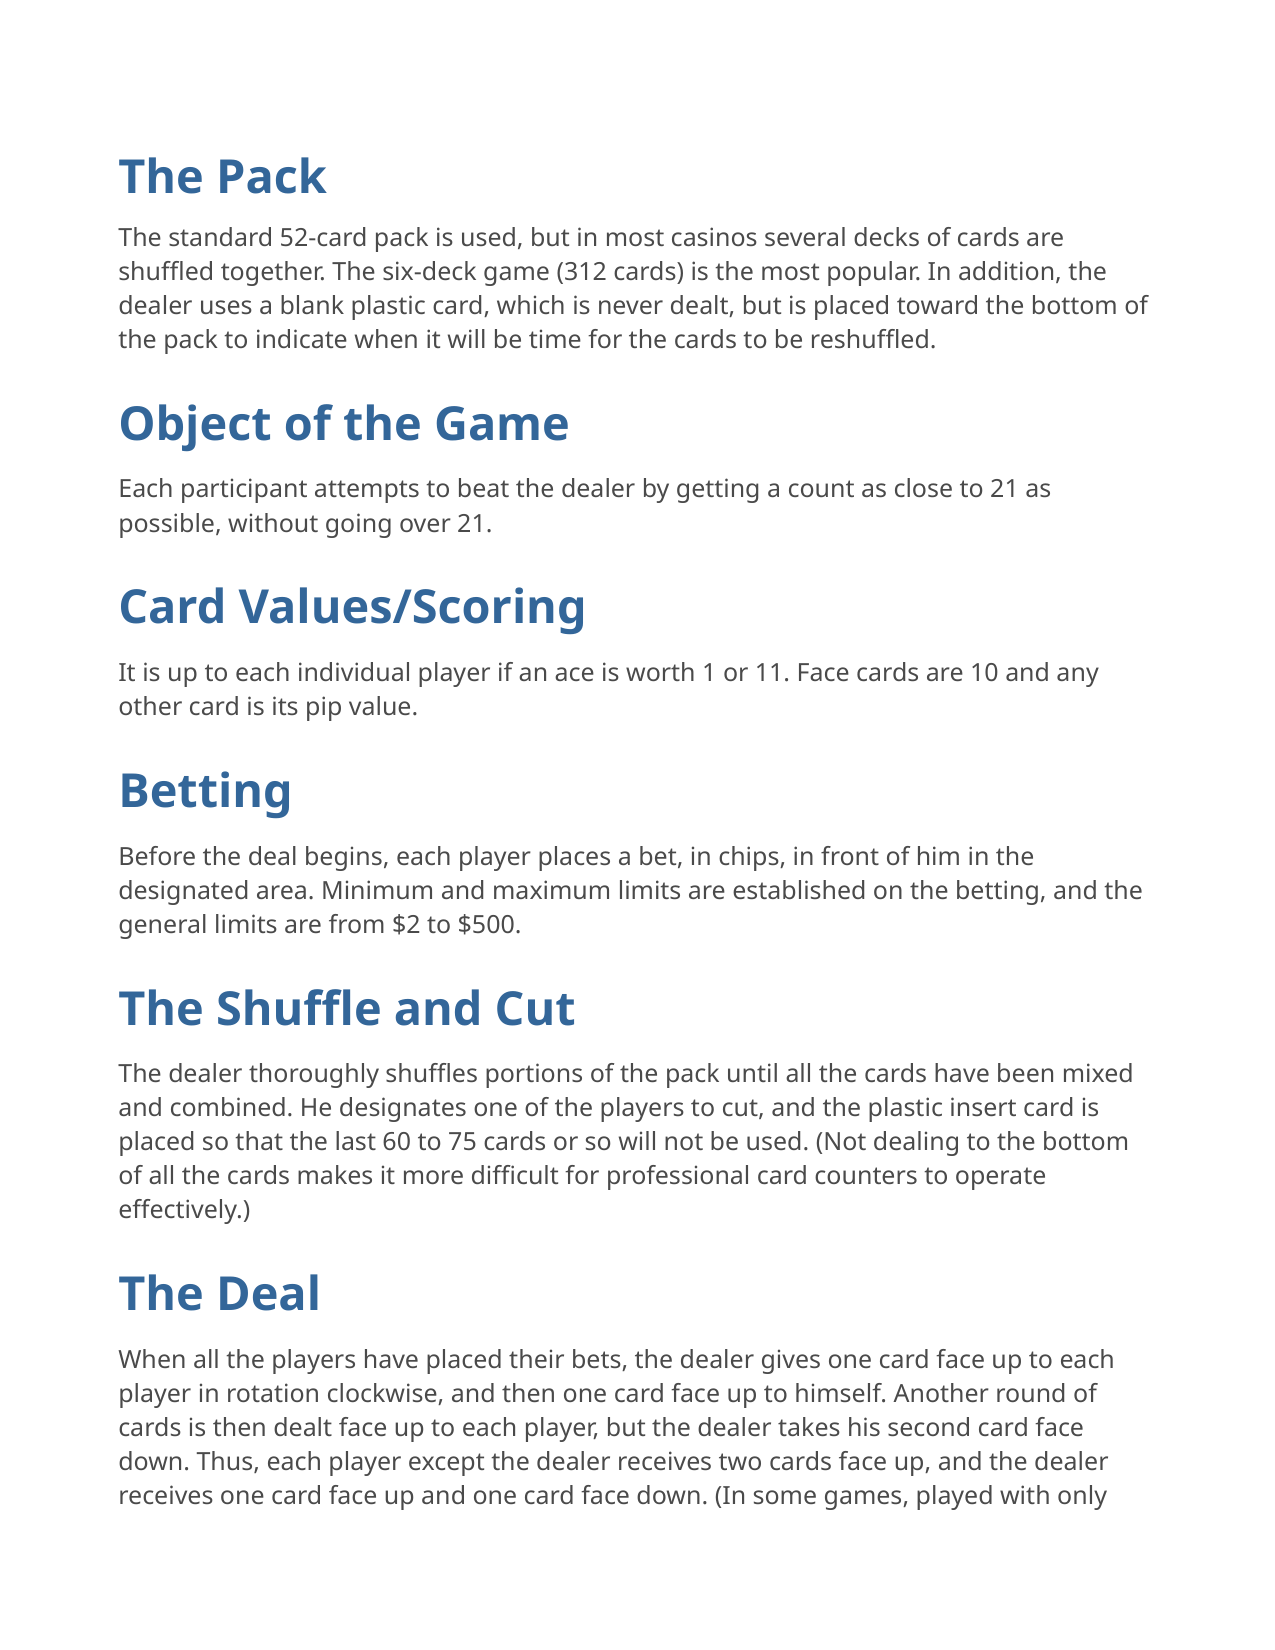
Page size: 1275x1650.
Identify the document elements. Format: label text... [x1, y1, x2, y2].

subtitle Card Values/Scoring [118, 574, 1157, 637]
text Before the deal begins, each player places a bet, in chips, in front of him in the designated area. Minimum and maximum limits are established on the betting, and the general limits are from $2 to $500. [118, 838, 1157, 940]
subtitle The Shuffle and Cut [118, 975, 1157, 1039]
subtitle Betting [118, 757, 1157, 821]
text It is up to each individual player if an ace is worth 1 or 11. Face cards are 10 and any other card is its pip value. [118, 655, 1157, 723]
subtitle The Deal [118, 1261, 1157, 1324]
text The dealer thoroughly shuffles portions of the pack until all the cards have been mixed and combined. He designates one of the players to cut, and the plastic insert card is placed so that the last 60 to 75 cards or so will not be used. (Not dealing to the bottom of all the cards makes it more difficult for professional card counters to operate effectively.) [118, 1056, 1157, 1226]
text Each participant attempts to beat the dealer by getting a count as close to 21 as possible, without going over 21. [118, 471, 1157, 539]
subtitle Object of the Game [118, 390, 1157, 454]
text When all the players have placed their bets, the dealer gives one card face up to each player in rotation clockwise, and then one card face up to himself. Another round of cards is then dealt face up to each player, but the dealer takes his second card face down. Thus, each player except the dealer receives two cards face up, and the dealer receives one card face up and one card face down. (In some games, played with only [118, 1342, 1157, 1512]
text The standard 52-card pack is used, but in most casinos several decks of cards are shuffled together. The six-deck game (312 cards) is the most popular. In addition, the dealer uses a blank plastic card, which is never dealt, but is placed toward the bottom of the pack to indicate when it will be time for the cards to be reshuffled. [118, 219, 1157, 356]
subtitle The Pack [118, 143, 1157, 207]
